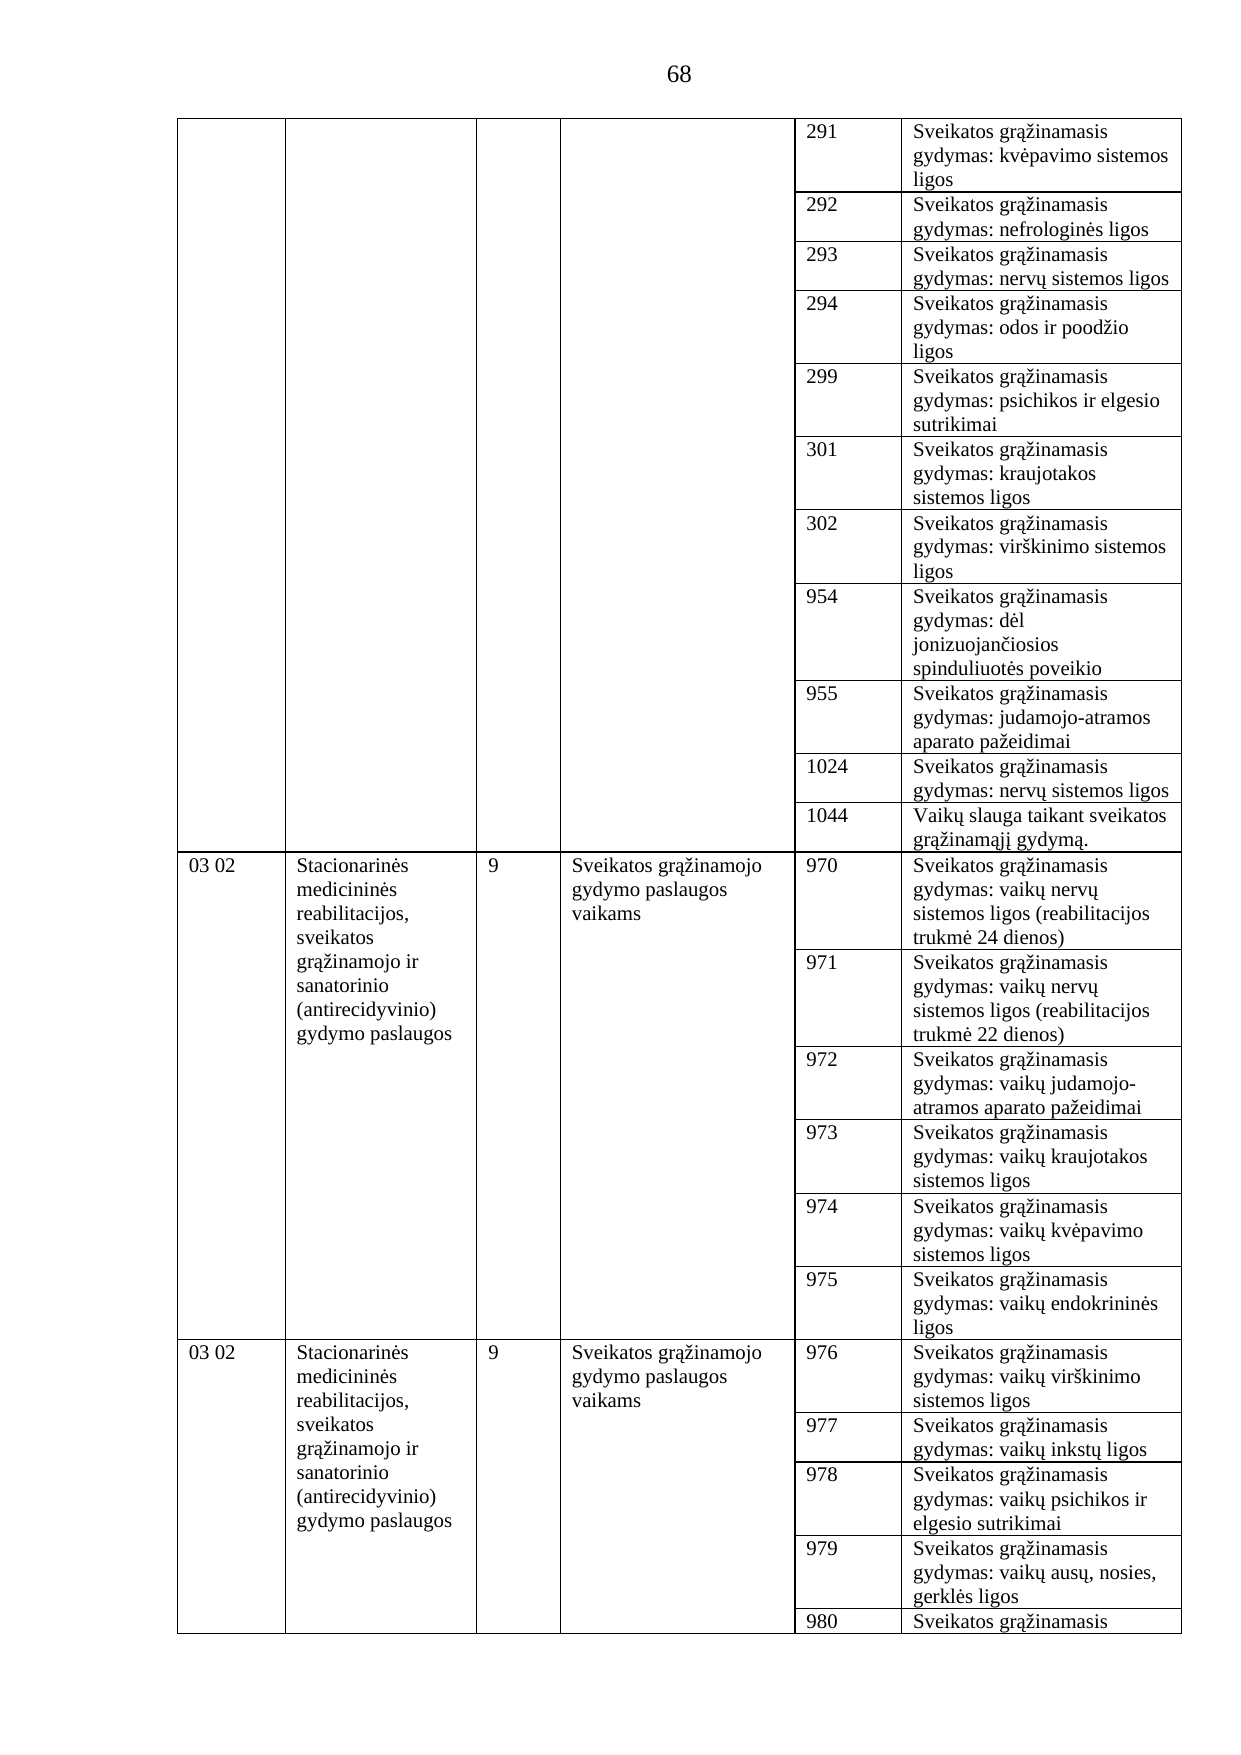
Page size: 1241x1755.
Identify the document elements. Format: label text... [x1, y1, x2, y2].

table_cell 977 [796, 1413, 901, 1461]
table_cell 301 [796, 437, 901, 509]
table_cell 978 [796, 1463, 901, 1534]
table_cell Vaikų slauga taikant sveikatos grąžinamąjį gydymą. [902, 803, 1181, 851]
table_cell Sveikatos grąžinamasis gydymas: vaikų psichikos ir elgesio sutrikimai [902, 1463, 1181, 1534]
table_cell 971 [796, 950, 901, 1046]
table_cell Sveikatos grąžinamasis gydymas: vaikų ausų, nosies, gerklės ligos [902, 1536, 1181, 1608]
table_cell Sveikatos grąžinamasis gydymas: vaikų kvėpavimo sistemos ligos [902, 1194, 1181, 1266]
table_cell 970 [796, 853, 901, 949]
table_cell Sveikatos grąžinamojo gydymo paslaugos vaikams [561, 1340, 794, 1633]
table_cell 1024 [796, 754, 901, 802]
table_cell 03 02 [178, 853, 285, 1339]
table_cell Sveikatos grąžinamasis [902, 1609, 1181, 1633]
table_cell 980 [796, 1609, 901, 1633]
table_cell 302 [796, 510, 901, 583]
table_cell Sveikatos grąžinamasis gydymas: vaikų endokrininės ligos [902, 1267, 1181, 1339]
table_cell Sveikatos grąžinamasis gydymas: nervų sistemos ligos [902, 754, 1181, 802]
table_cell 972 [796, 1047, 901, 1119]
table_cell Sveikatos grąžinamasis gydymas: odos ir poodžio ligos [902, 291, 1181, 363]
table_cell 299 [796, 364, 901, 436]
table_cell 03 02 [178, 1340, 285, 1633]
table_cell 976 [796, 1340, 901, 1412]
table_cell 954 [796, 584, 901, 680]
table_cell Stacionarinės medicininės reabilitacijos, sveikatos grąžinamojo ir sanatorinio (antirecidyvinio) gydymo paslaugos [286, 853, 476, 1339]
table_cell 291 [796, 119, 901, 191]
table_cell 9 [477, 1340, 560, 1633]
table_cell Sveikatos grąžinamasis gydymas: vaikų judamojo-atramos aparato pažeidimai [902, 1047, 1181, 1119]
table_cell Sveikatos grąžinamasis gydymas: judamojo-atramos aparato pažeidimai [902, 681, 1181, 753]
table_cell [178, 119, 285, 851]
table_cell 9 [477, 853, 560, 1339]
table_cell Sveikatos grąžinamasis gydymas: dėl jonizuojančiosios spinduliuotės poveikio [902, 584, 1181, 680]
table_cell 293 [796, 242, 901, 290]
table_cell Sveikatos grąžinamasis gydymas: vaikų kraujotakos sistemos ligos [902, 1120, 1181, 1192]
table_cell 294 [796, 291, 901, 363]
table_cell Sveikatos grąžinamasis gydymas: kvėpavimo sistemos ligos [902, 119, 1181, 191]
table_cell Sveikatos grąžinamasis gydymas: nervų sistemos ligos [902, 242, 1181, 290]
table_cell Stacionarinės medicininės reabilitacijos, sveikatos grąžinamojo ir sanatorinio (antirecidyvinio) gydymo paslaugos [286, 1340, 476, 1633]
table_cell [286, 119, 476, 851]
table_cell 955 [796, 681, 901, 753]
table_cell 975 [796, 1267, 901, 1339]
table_cell Sveikatos grąžinamasis gydymas: virškinimo sistemos ligos [902, 510, 1181, 583]
table_cell [561, 119, 794, 851]
table_cell [477, 119, 560, 851]
table_cell 974 [796, 1194, 901, 1266]
table_cell 973 [796, 1120, 901, 1192]
table_cell Sveikatos grąžinamasis gydymas: kraujotakos sistemos ligos [902, 437, 1181, 509]
table_cell Sveikatos grąžinamojo gydymo paslaugos vaikams [561, 853, 794, 1339]
table_cell Sveikatos grąžinamasis gydymas: psichikos ir elgesio sutrikimai [902, 364, 1181, 436]
table_cell Sveikatos grąžinamasis gydymas: vaikų nervų sistemos ligos (reabilitacijos trukmė 22 dienos) [902, 950, 1181, 1046]
table_cell Sveikatos grąžinamasis gydymas: vaikų nervų sistemos ligos (reabilitacijos trukmė 24 dienos) [902, 853, 1181, 949]
table_cell Sveikatos grąžinamasis gydymas: nefrologinės ligos [902, 193, 1181, 241]
table_cell 1044 [796, 803, 901, 851]
table_cell 979 [796, 1536, 901, 1608]
table_cell Sveikatos grąžinamasis gydymas: vaikų virškinimo sistemos ligos [902, 1340, 1181, 1412]
table_cell 292 [796, 193, 901, 241]
table_cell Sveikatos grąžinamasis gydymas: vaikų inkstų ligos [902, 1413, 1181, 1461]
